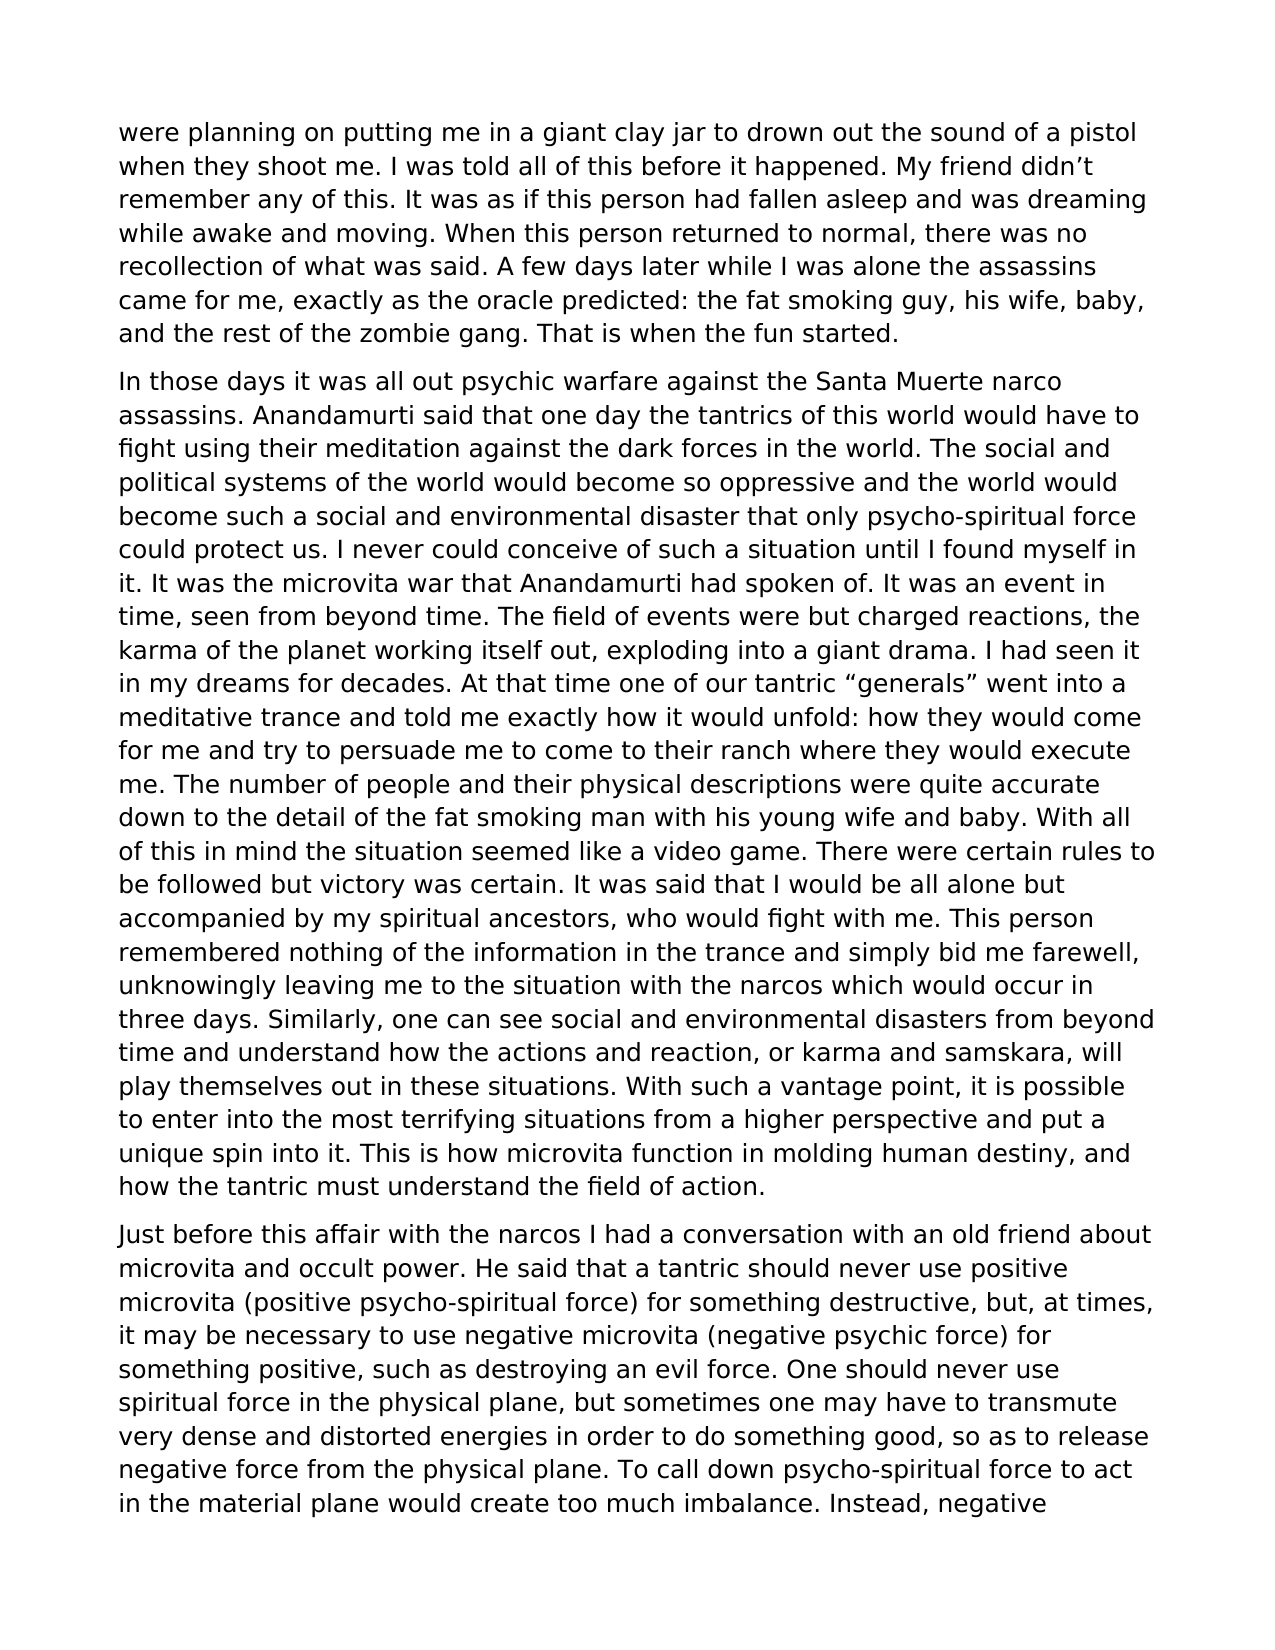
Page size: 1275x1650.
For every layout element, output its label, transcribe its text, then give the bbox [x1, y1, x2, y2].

text Just before this affair with the narcos I had a conversation with an old friend about microvita and occult power. He said that a tantric should never use positive microvita (positive psycho-spiritual force) for something destructive, but, at times, it may be necessary to use negative microvita (negative psychic force) for something positive, such as destroying an evil force. One should never use spiritual force in the physical plane, but sometimes one may have to transmute very dense and distorted energies in order to do something good, so as to release negative force from the physical plane. To call down psycho-spiritual force to act in the material plane would create too much imbalance. Instead, negative [118, 1221, 1157, 1518]
text were planning on putting me in a giant clay jar to drown out the sound of a pistol when they shoot me. I was told all of this before it happened. My friend didn’t remember any of this. It was as if this person had fallen asleep and was dreaming while awake and moving. When this person returned to normal, there was no recollection of what was said. A few days later while I was alone the assassins came for me, exactly as the oracle predicted: the fat smoking guy, his wife, baby, and the rest of the zombie gang. That is when the fun started. [118, 118, 1157, 348]
text In those days it was all out psychic warfare against the Santa Muerte narco assassins. Anandamurti said that one day the tantrics of this world would have to fight using their meditation against the dark forces in the world. The social and political systems of the world would become so oppressive and the world would become such a social and environmental disaster that only psycho-spiritual force could protect us. I never could conceive of such a situation until I found myself in it. It was the microvita war that Anandamurti had spoken of. It was an event in time, seen from beyond time. The field of events were but charged reactions, the karma of the planet working itself out, exploding into a giant drama. I had seen it in my dreams for decades. At that time one of our tantric “generals” went into a meditative trance and told me exactly how it would unfold: how they would come for me and try to persuade me to come to their ranch where they would execute me. The number of people and their physical descriptions were quite accurate down to the detail of the fat smoking man with his young wife and baby. With all of this in mind the situation seemed like a video game. There were certain rules to be followed but victory was certain. It was said that I would be all alone but accompanied by my spiritual ancestors, who would fight with me. This person remembered nothing of the information in the trance and simply bid me farewell, unknowingly leaving me to the situation with the narcos which would occur in three days. Similarly, one can see social and environmental disasters from beyond time and understand how the actions and reaction, or karma and samskara, will play themselves out in these situations. With such a vantage point, it is possible to enter into the most terrifying situations from a higher perspective and put a unique spin into it. This is how microvita function in molding human destiny, and how the tantric must understand the field of action. [118, 367, 1157, 1202]
